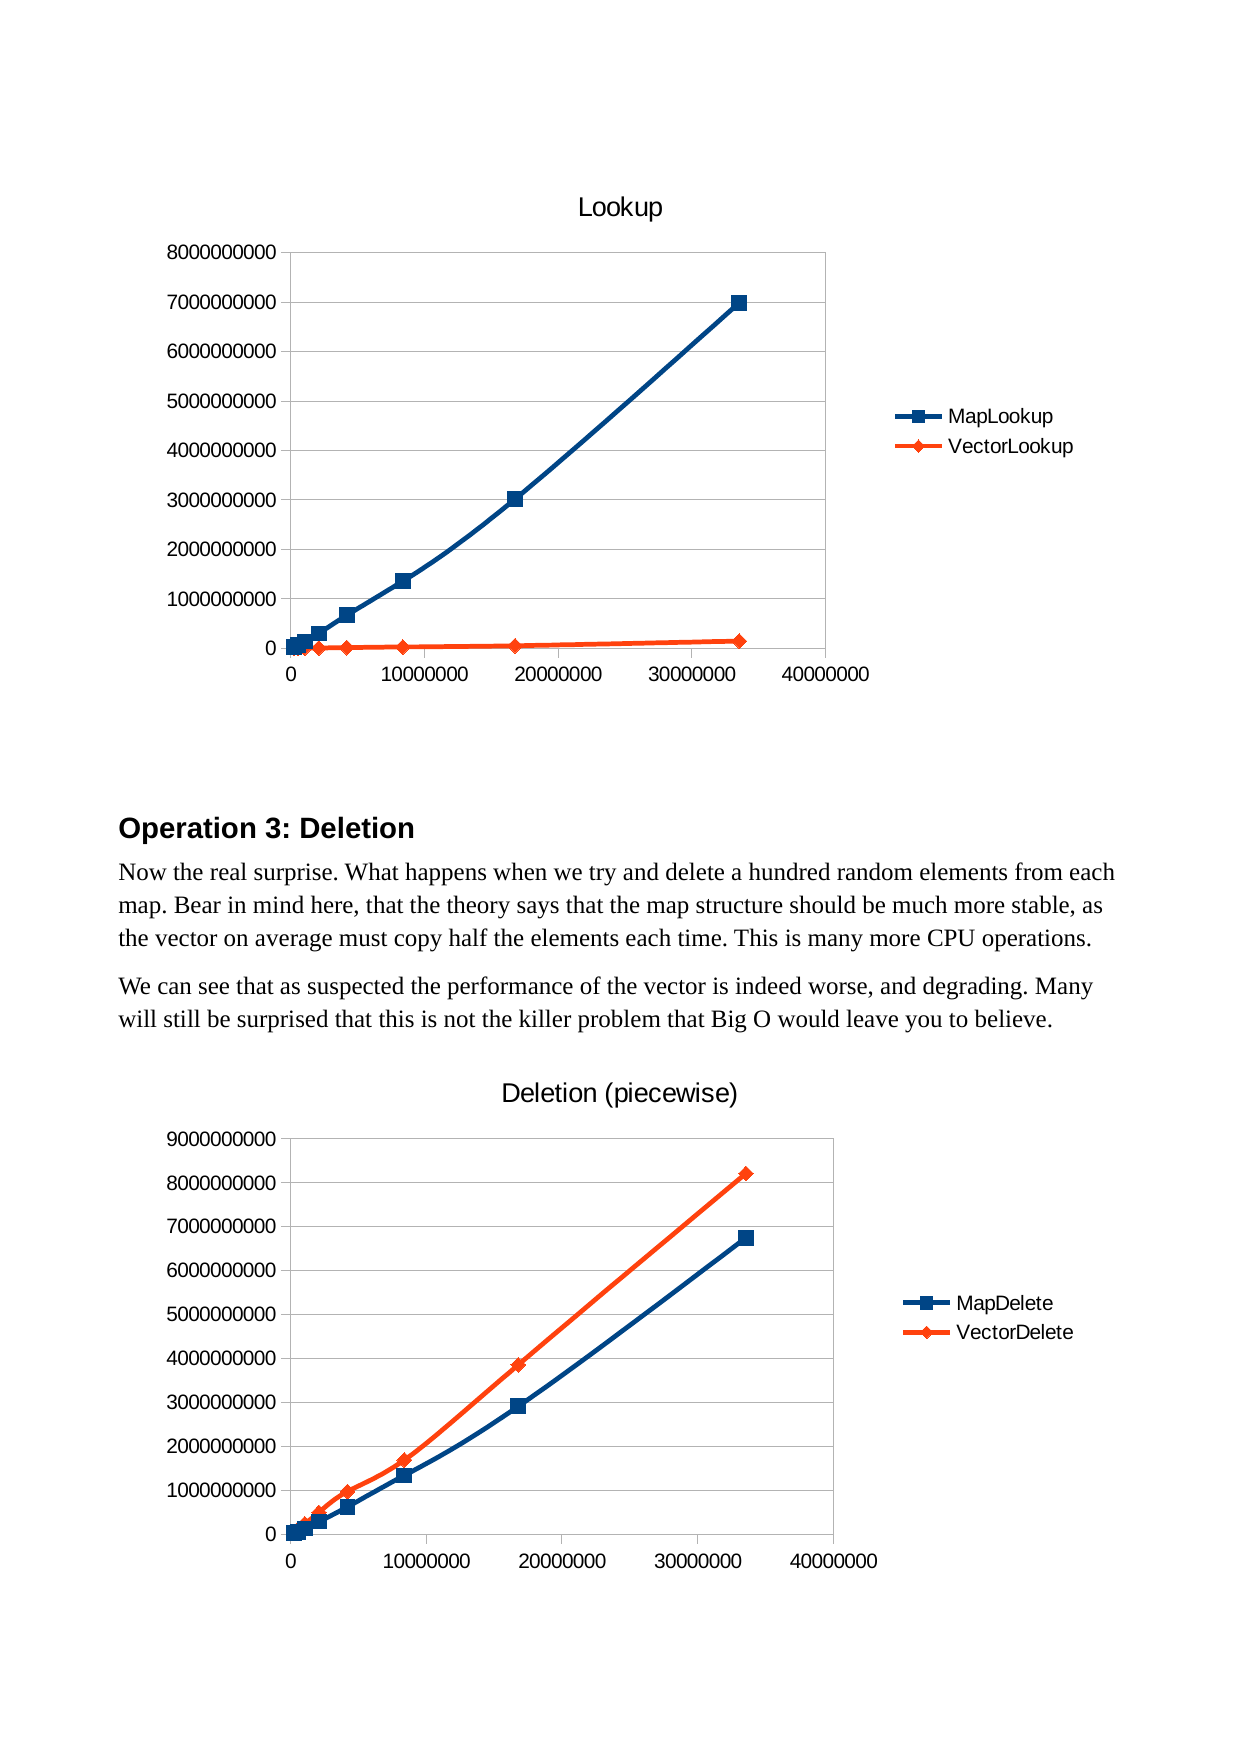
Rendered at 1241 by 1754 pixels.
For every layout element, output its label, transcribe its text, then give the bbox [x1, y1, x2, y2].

subtitle Operation 3: Deletion [118, 811, 1122, 845]
text We can see that as suspected the performance of the vector is indeed worse, and degrading. Many will still be surprised that this is not the killer problem that Big O would leave you to believe. [118, 971, 1122, 1033]
text Now the real surprise. What happens when we try and delete a hundred random elements from each map. Bear in mind here, that the theory says that the map structure should be much more stable, as the vector on average must copy half the elements each time. This is many more CPU operations. [118, 857, 1122, 952]
